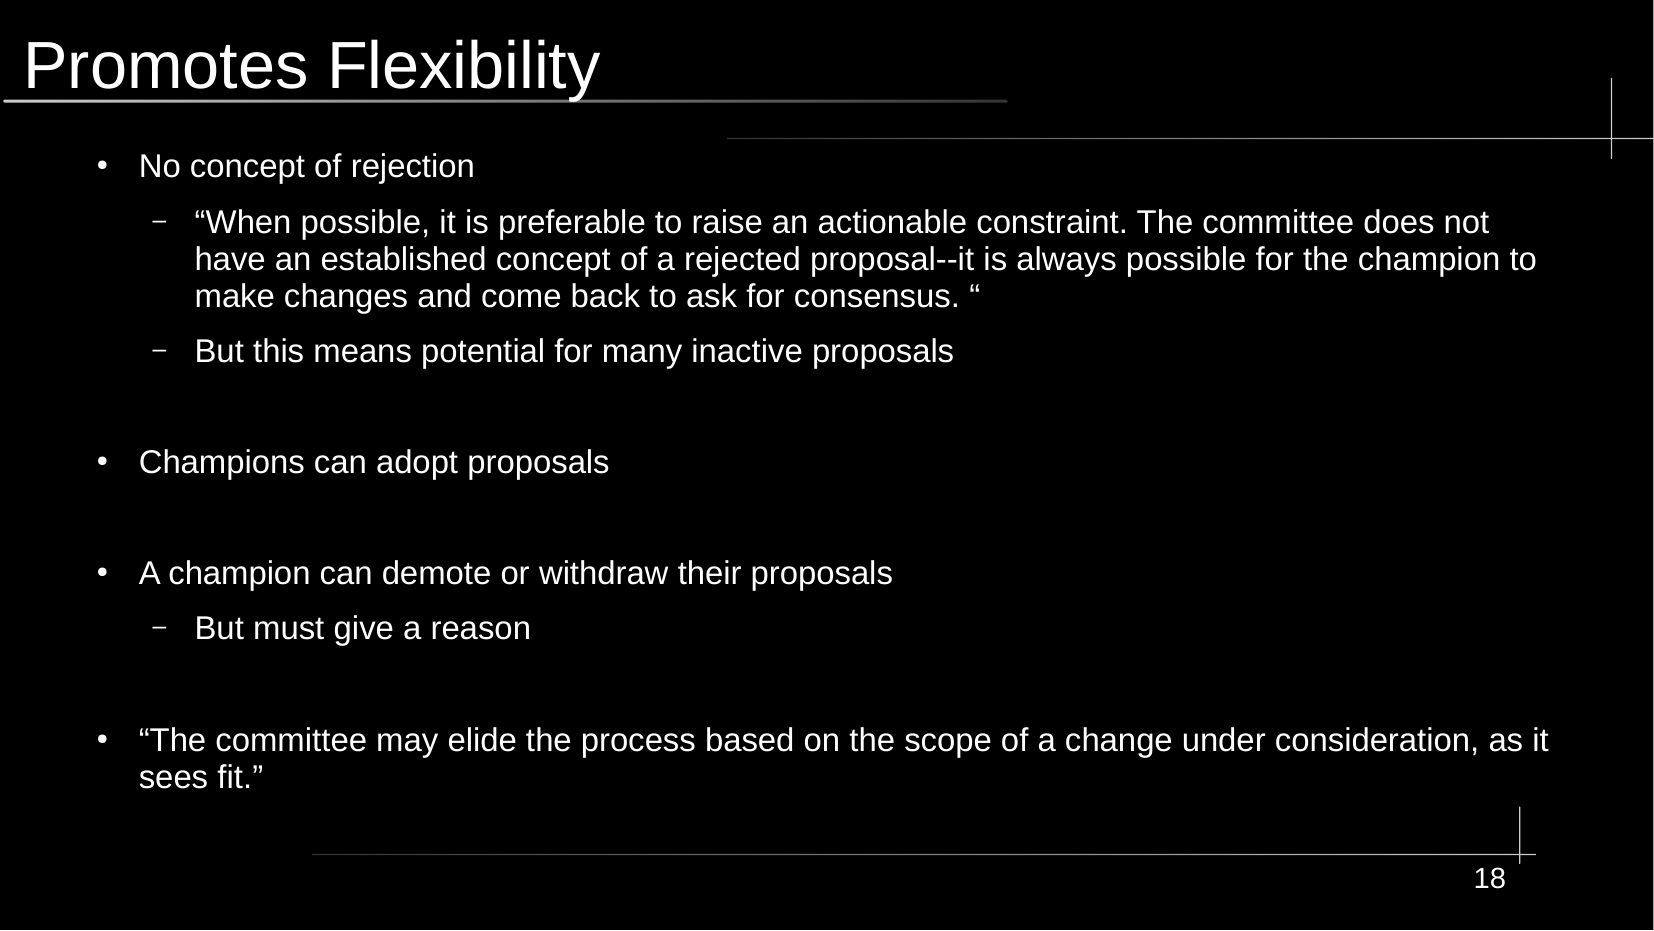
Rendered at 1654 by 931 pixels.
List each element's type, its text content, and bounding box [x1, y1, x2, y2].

title Promotes Flexibility [23, 11, 1589, 119]
list No concept of rejection “When possible, it is preferable to raise an actionable constraint. The committee does not have an established concept of a rejected proposal--it is always possible for the champion to make changes and come back to ask for consensus. “ But this means potential for many inactive proposals Champions can adopt proposals A champion can demote or withdraw their proposals But must give a reason “The committee may elide the process based on the scope of a change under consideration, as it sees fit.” [82, 147, 1571, 798]
